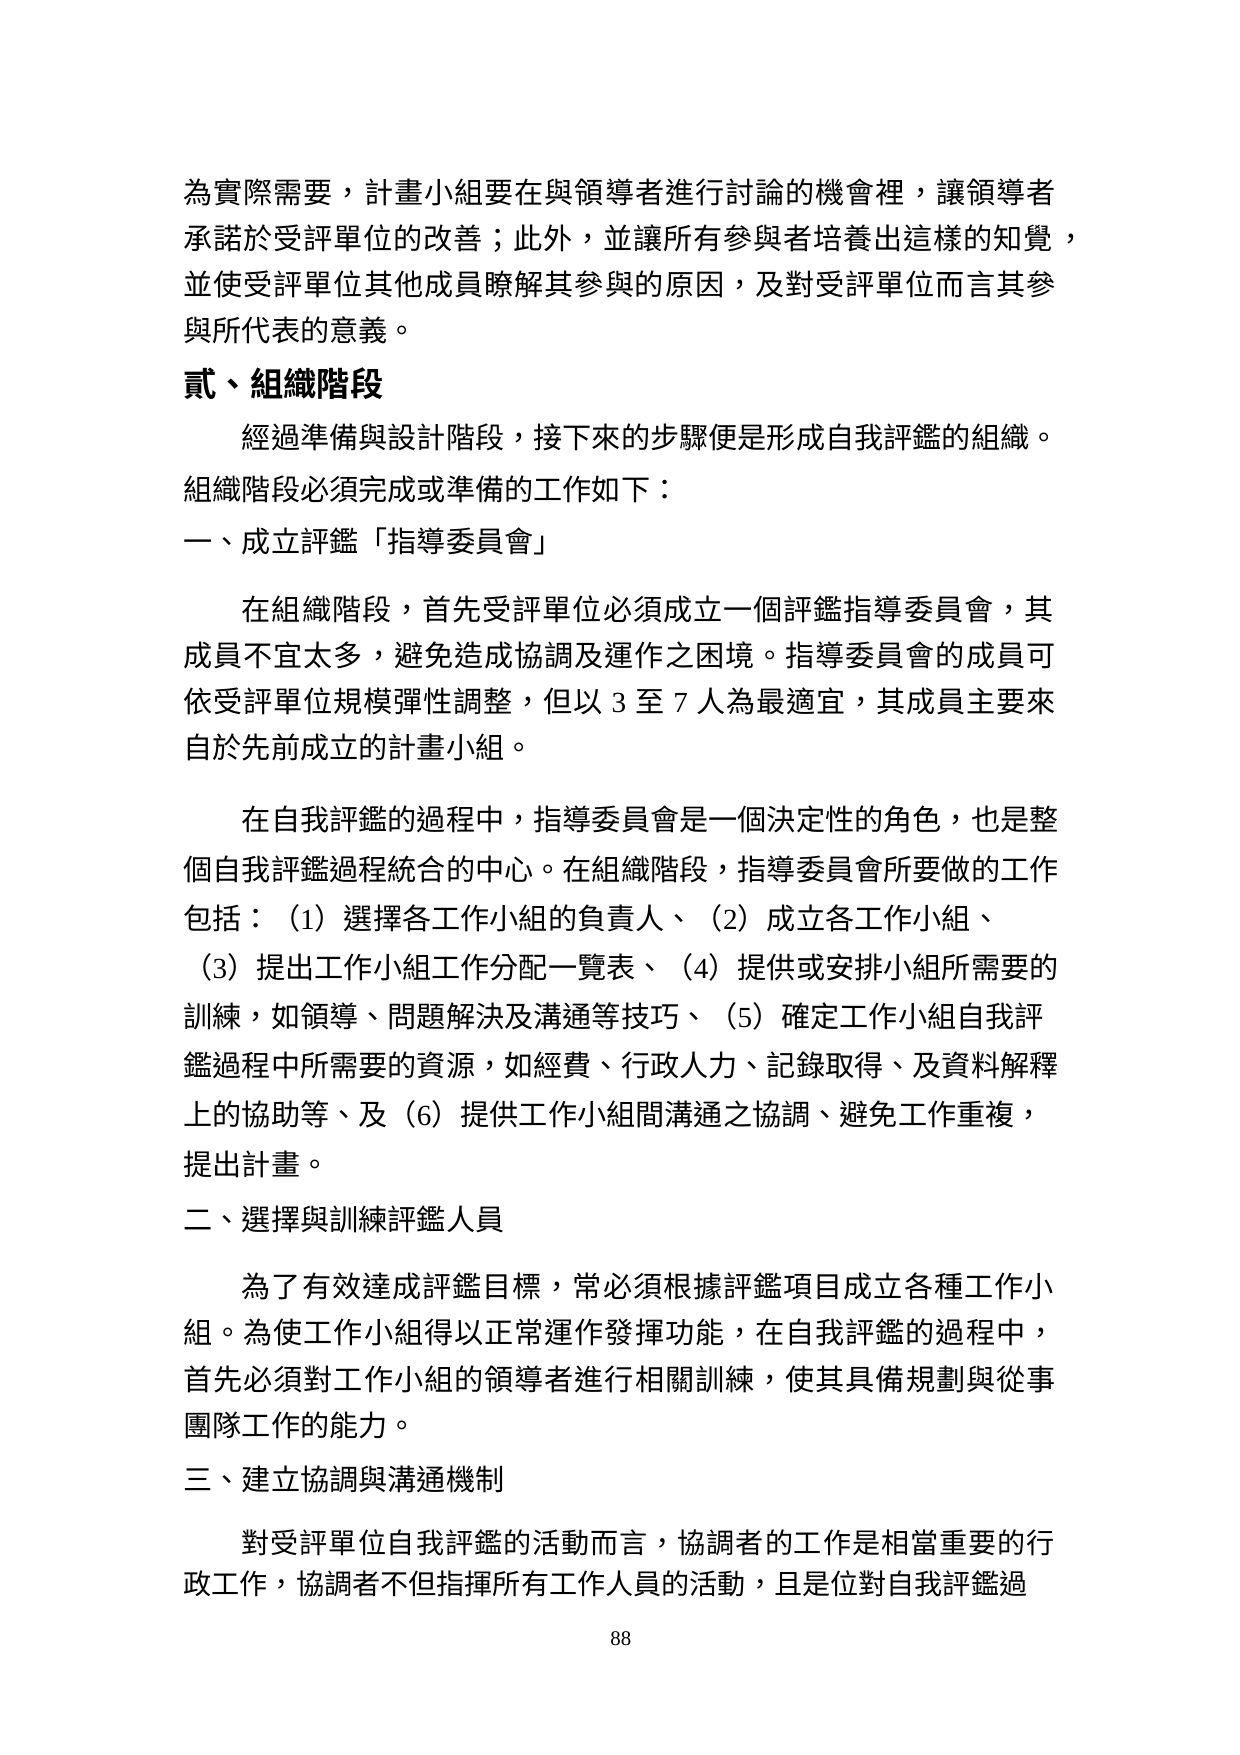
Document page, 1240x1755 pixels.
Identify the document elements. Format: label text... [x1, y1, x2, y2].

text 在自我評鑑的過程中，指導委員會是一個決定性的角色，也是整個自我評鑑過程統合的中心。在組織階段，指導委員會所要做的工作包括：（1）選擇各工作小組的負責人、（2）成立各工作小組、（3）提出工作小組工作分配一覽表、（4）提供或安排小組所需要的訓練，如領導、問題解決及溝通等技巧、（5）確定工作小組自我評鑑過程中所需要的資源，如經費、行政人力、記錄取得、及資料解釋上的協助等、及（6）提供工作小組間溝通之協調、避免工作重複，提出計畫。 [183, 791, 1070, 1185]
text 為實際需要，計畫小組要在與領導者進行討論的機會裡，讓領導者承諾於受評單位的改善；此外，並讓所有參與者培養出這樣的知覺，並使受評單位其他成員瞭解其參與的原因，及對受評單位而言其參與所代表的意義。 [183, 166, 1056, 351]
text 一、成立評鑑「指導委員會」 [183, 525, 1089, 560]
text 為了有效達成評鑑目標，常必須根據評鑑項目成立各種工作小組。為使工作小組得以正常運作發揮功能，在自我評鑑的過程中，首先必須對工作小組的領導者進行相關訓練，使其具備規劃與從事團隊工作的能力。 [183, 1261, 1056, 1446]
text 88 [150, 1626, 1091, 1650]
text 二、選擇與訓練評鑑人員 [183, 1202, 1089, 1237]
text 組織階段必須完成或準備的工作如下： [183, 473, 1089, 508]
text 經過準備與設計階段，接下來的步驟便是形成自我評鑑的組織。 [242, 421, 1089, 456]
text 在組織階段，首先受評單位必須成立一個評鑑指導委員會，其成員不宜太多，避免造成協調及運作之困境。指導委員會的成員可依受評單位規模彈性調整，但以 3 至 7 人為最適宜，其成員主要來自於先前成立的計畫小組。 [183, 583, 1056, 768]
text 三、建立協調與溝通機制 [183, 1463, 1089, 1498]
text 貳、組織階段 [183, 364, 1089, 404]
text 對受評單位自我評鑑的活動而言，協調者的工作是相當重要的行政工作，協調者不但指揮所有工作人員的活動，且是位對自我評鑑過 [183, 1521, 1056, 1602]
